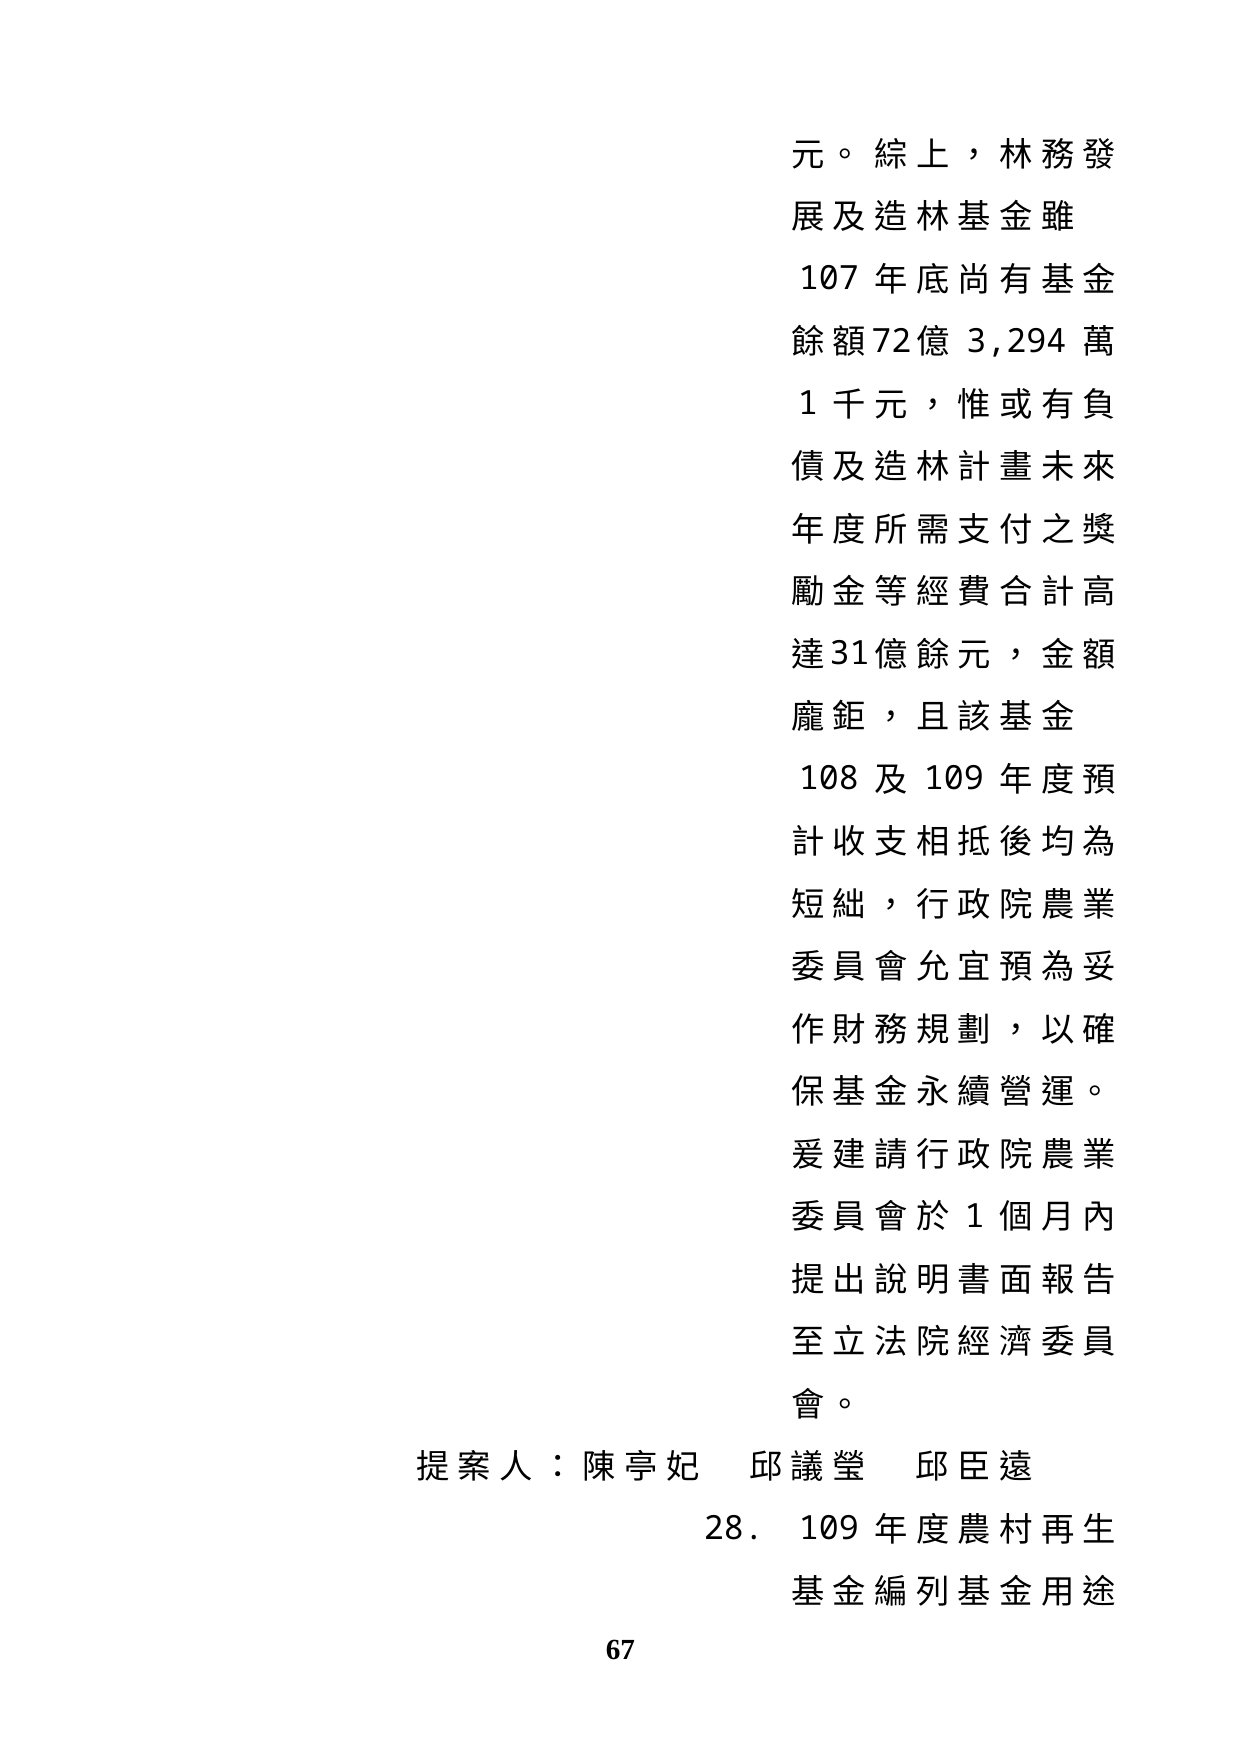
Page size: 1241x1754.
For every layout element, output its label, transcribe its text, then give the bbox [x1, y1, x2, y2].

text 提案人：陳亭妃 邱議瑩 邱臣遠 [293, 1423, 1120, 1485]
list 109年度農村再生基金編列基金用途 [684, 1485, 1120, 1610]
list 元。綜上，林務發展及造林基金雖107年底尚有基金餘額72億3,294萬1千元，惟或有負債及造林計畫未來年度所需支付之獎勵金等經費合計高達31億餘元，金額龐鉅，且該基金108及109年度預計收支相抵後均為短絀，行政院農業委員會允宜預為妥作財務規劃，以確保基金永續營運。爰建請行政院農業委員會於1個月內提出說明書面報告至立法院經濟委員會。 [684, 110, 1120, 1423]
